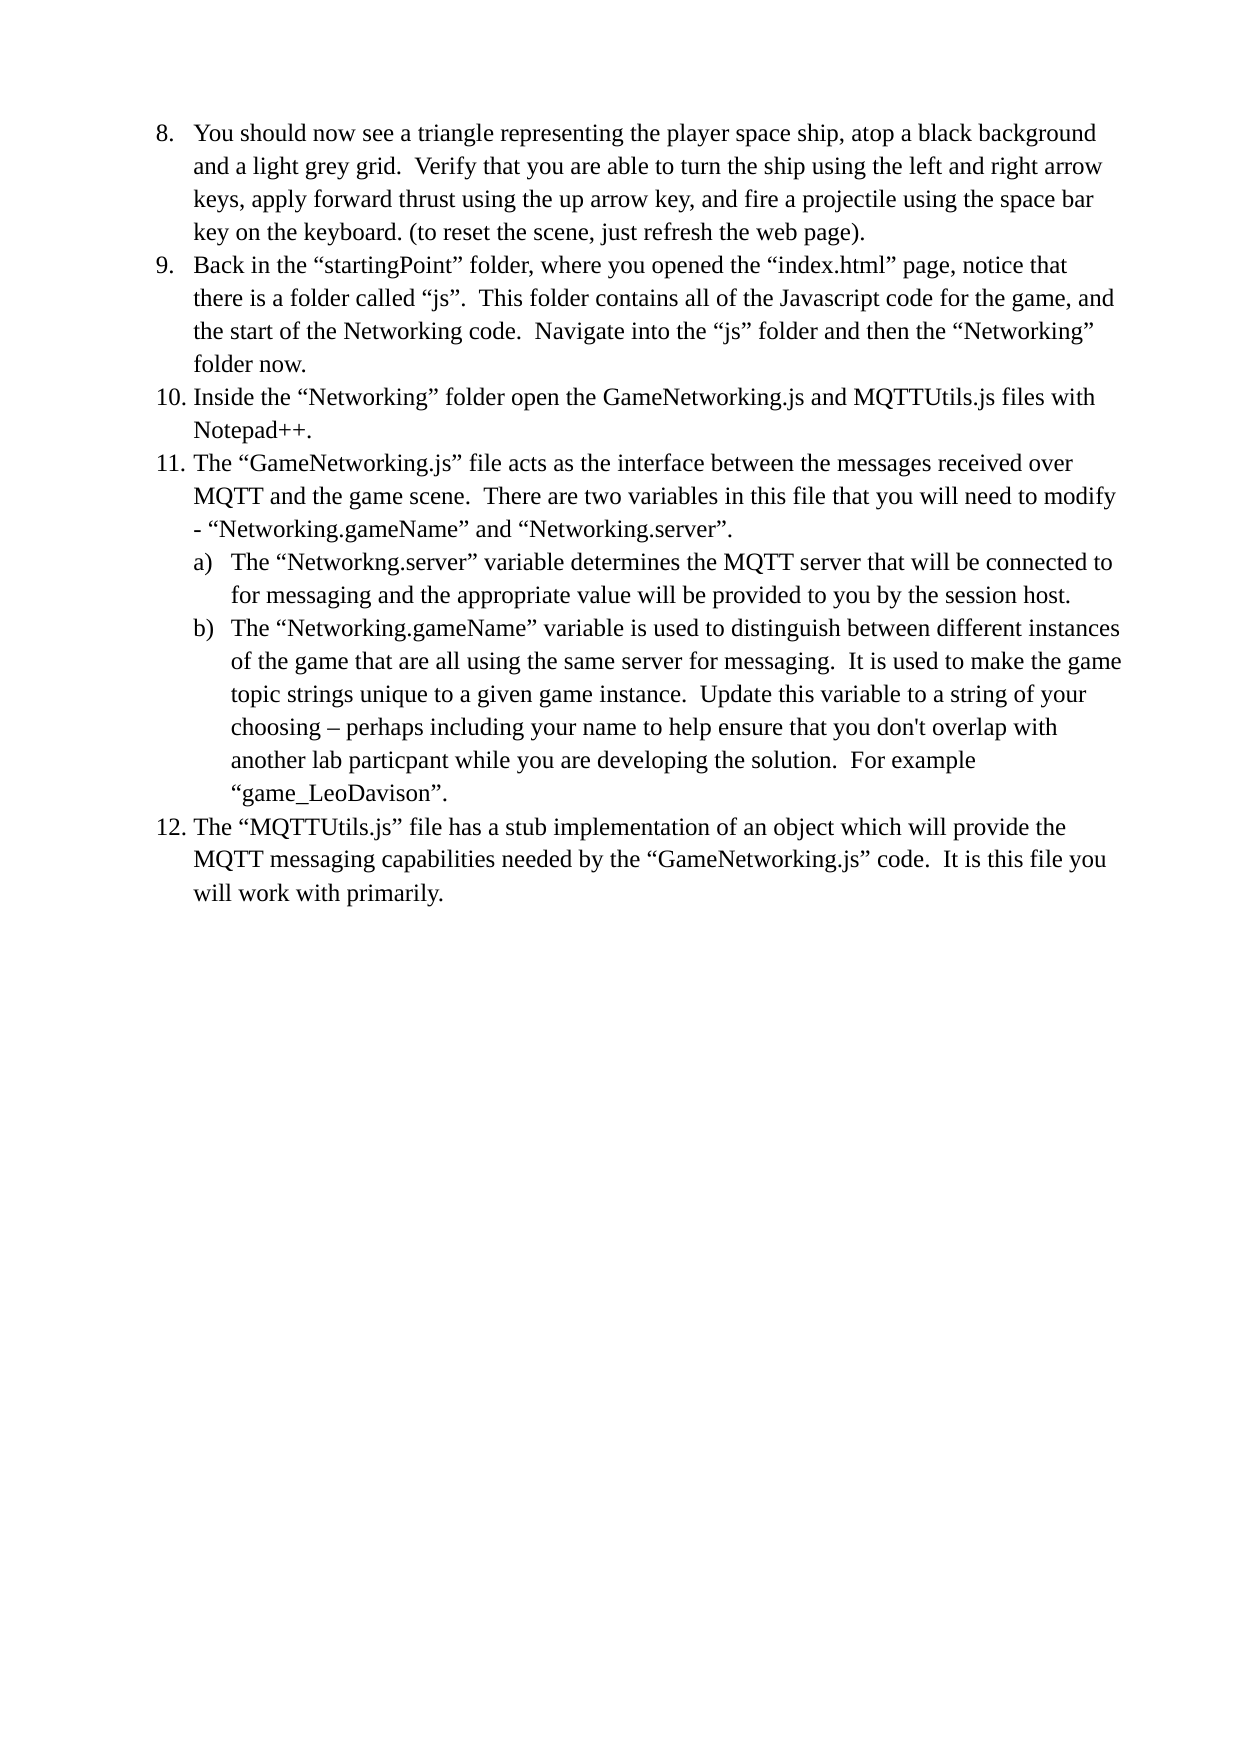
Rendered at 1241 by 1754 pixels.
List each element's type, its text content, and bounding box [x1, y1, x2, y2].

list The “GameNetworking.js” file acts as the interface between the messages received over MQTT and the game scene. There are two variables in this file that you will need to modify - “Networking.gameName” and “Networking.server”. [156, 448, 1122, 543]
list The “Networking.gameName” variable is used to distinguish between different instances of the game that are all using the same server for messaging. It is used to make the game topic strings unique to a given game instance. Update this variable to a string of your choosing – perhaps including your name to help ensure that you don't overlap with another lab particpant while you are developing the solution. For example “game_LeoDavison”. [193, 613, 1122, 807]
list The “Networkng.server” variable determines the MQTT server that will be connected to for messaging and the appropriate value will be provided to you by the session host. [193, 547, 1122, 609]
list Inside the “Networking” folder open the GameNetworking.js and MQTTUtils.js files with Notepad++. [156, 382, 1122, 444]
list You should now see a triangle representing the player space ship, atop a black background and a light grey grid. Verify that you are able to turn the ship using the left and right arrow keys, apply forward thrust using the up arrow key, and fire a projectile using the space bar key on the keyboard. (to reset the scene, just refresh the web page). [156, 118, 1122, 246]
list Back in the “startingPoint” folder, where you opened the “index.html” page, notice that there is a folder called “js”. This folder contains all of the Javascript code for the game, and the start of the Networking code. Navigate into the “js” folder and then the “Networking” folder now. [156, 250, 1122, 378]
list The “MQTTUtils.js” file has a stub implementation of an object which will provide the MQTT messaging capabilities needed by the “GameNetworking.js” code. It is this file you will work with primarily. [156, 812, 1122, 906]
